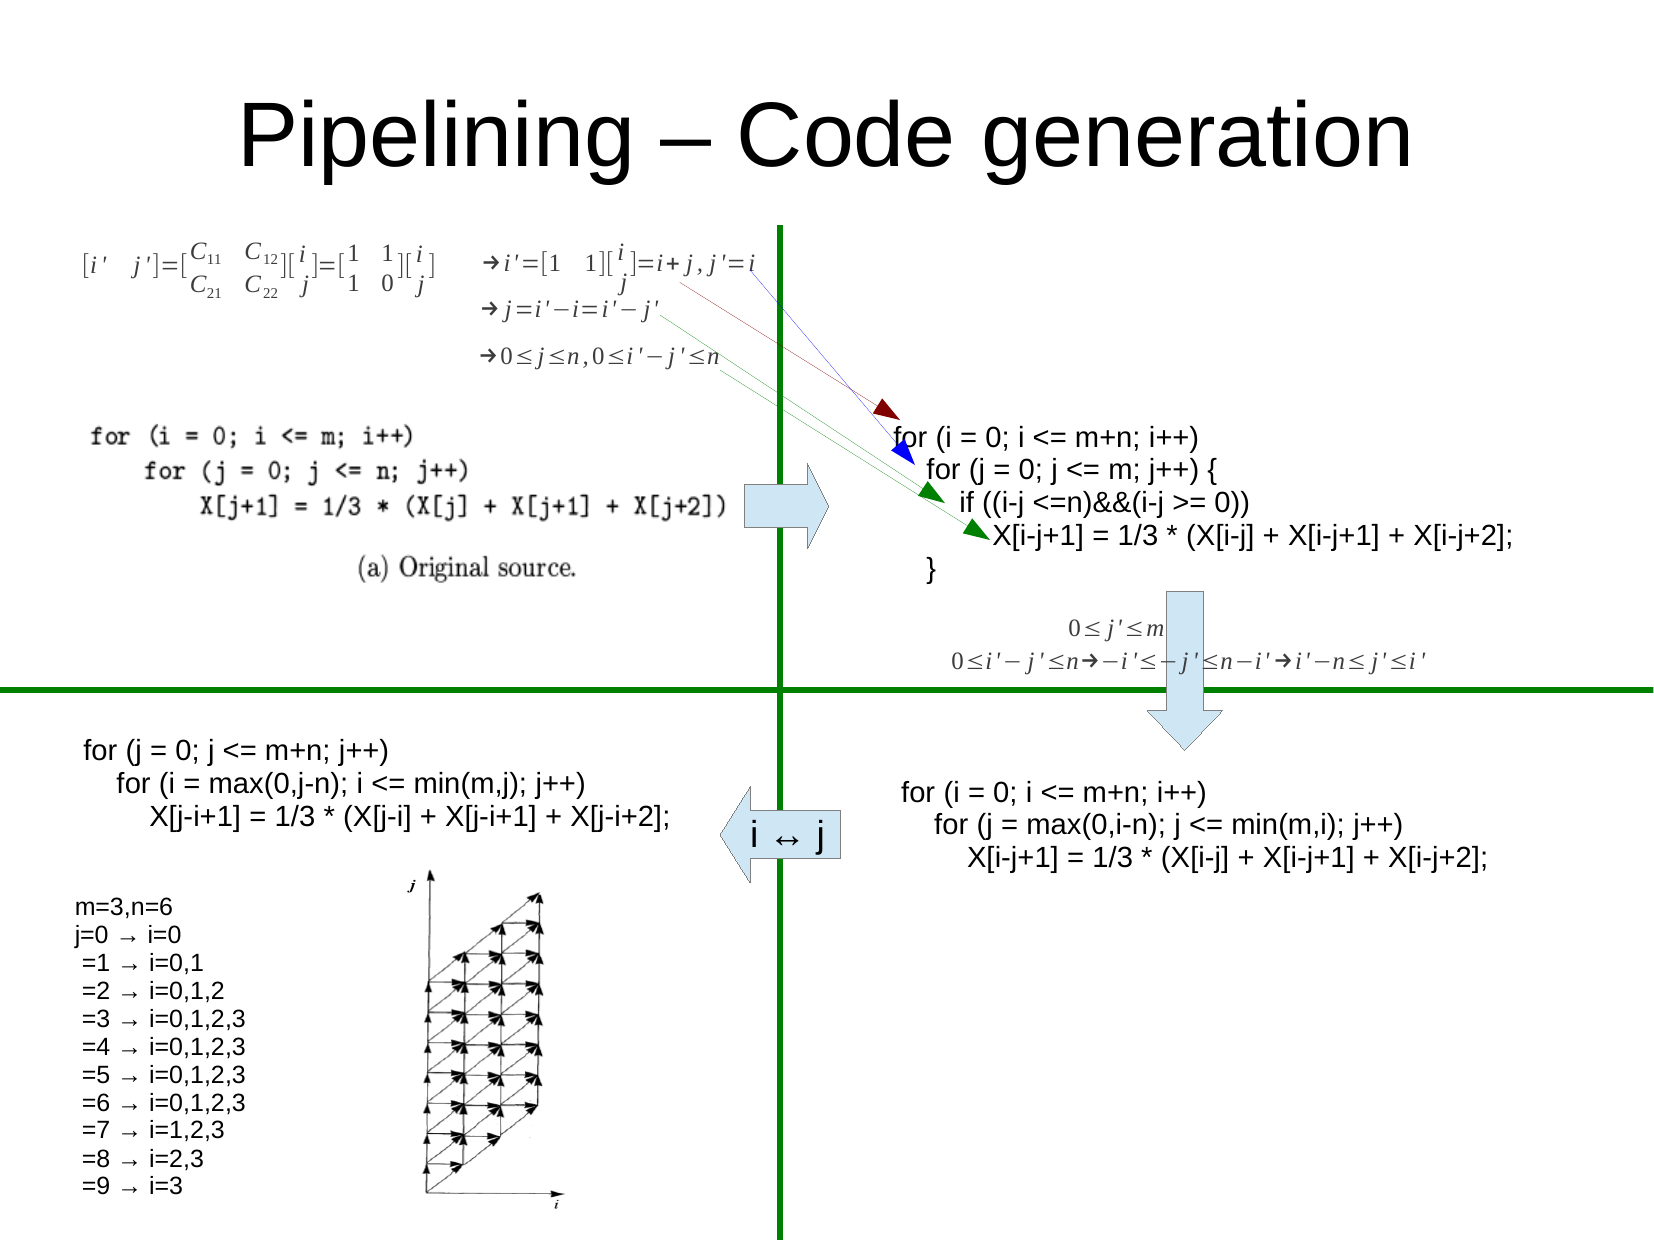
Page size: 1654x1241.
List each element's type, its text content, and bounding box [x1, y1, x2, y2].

text_box m=3,n=6 j=0 → i=0 =1 → i=0,1 =2 → i=0,1,2 =3 → i=0,1,2,3 =4 → i=0,1,2,3 =5 → i=0,1,2,3 =6 → i=0,1,2,3 =7 → i=1,2,3 =8 → i=2,3 =9 → i=3 [60, 885, 358, 1208]
picture [81, 415, 736, 594]
text_box for (i = 0; i <= m+n; i++) for (j = max(0,i-n); j <= min(m,i); j++) X[i-j+1] = 1/3 * (X[i-j] + X[i-j+1] + X[i-j+2]; [886, 768, 1531, 904]
text_box for (i = 0; i <= m+n; i++) for (j = 0; j <= m; j++) { if ((i-j <=n)&&(i-j >= 0)) X[i-j+1] = 1/3 * (X[i-j] + X[i-j+1] + X[i-j+2]; } [878, 413, 1539, 592]
title Pipelining – Code generation [82, 31, 1571, 239]
chart [703, 342, 726, 357]
chart [75, 234, 441, 302]
text_box [744, 463, 829, 549]
text_box for (j = 0; j <= m+n; j++) for (i = max(0,j-n); i <= min(m,j); j++) X[j-i+1] = 1/3 * (X[j-i] + X[j-i+1] + X[j-i+2]; [68, 726, 729, 862]
chart [1061, 615, 1171, 643]
chart [472, 342, 726, 371]
text_box [1166, 591, 1204, 647]
chart [945, 647, 1433, 676]
chart [473, 238, 762, 324]
picture [403, 867, 574, 1215]
text_box [1147, 676, 1223, 751]
text_box i ↔ j [720, 786, 841, 883]
